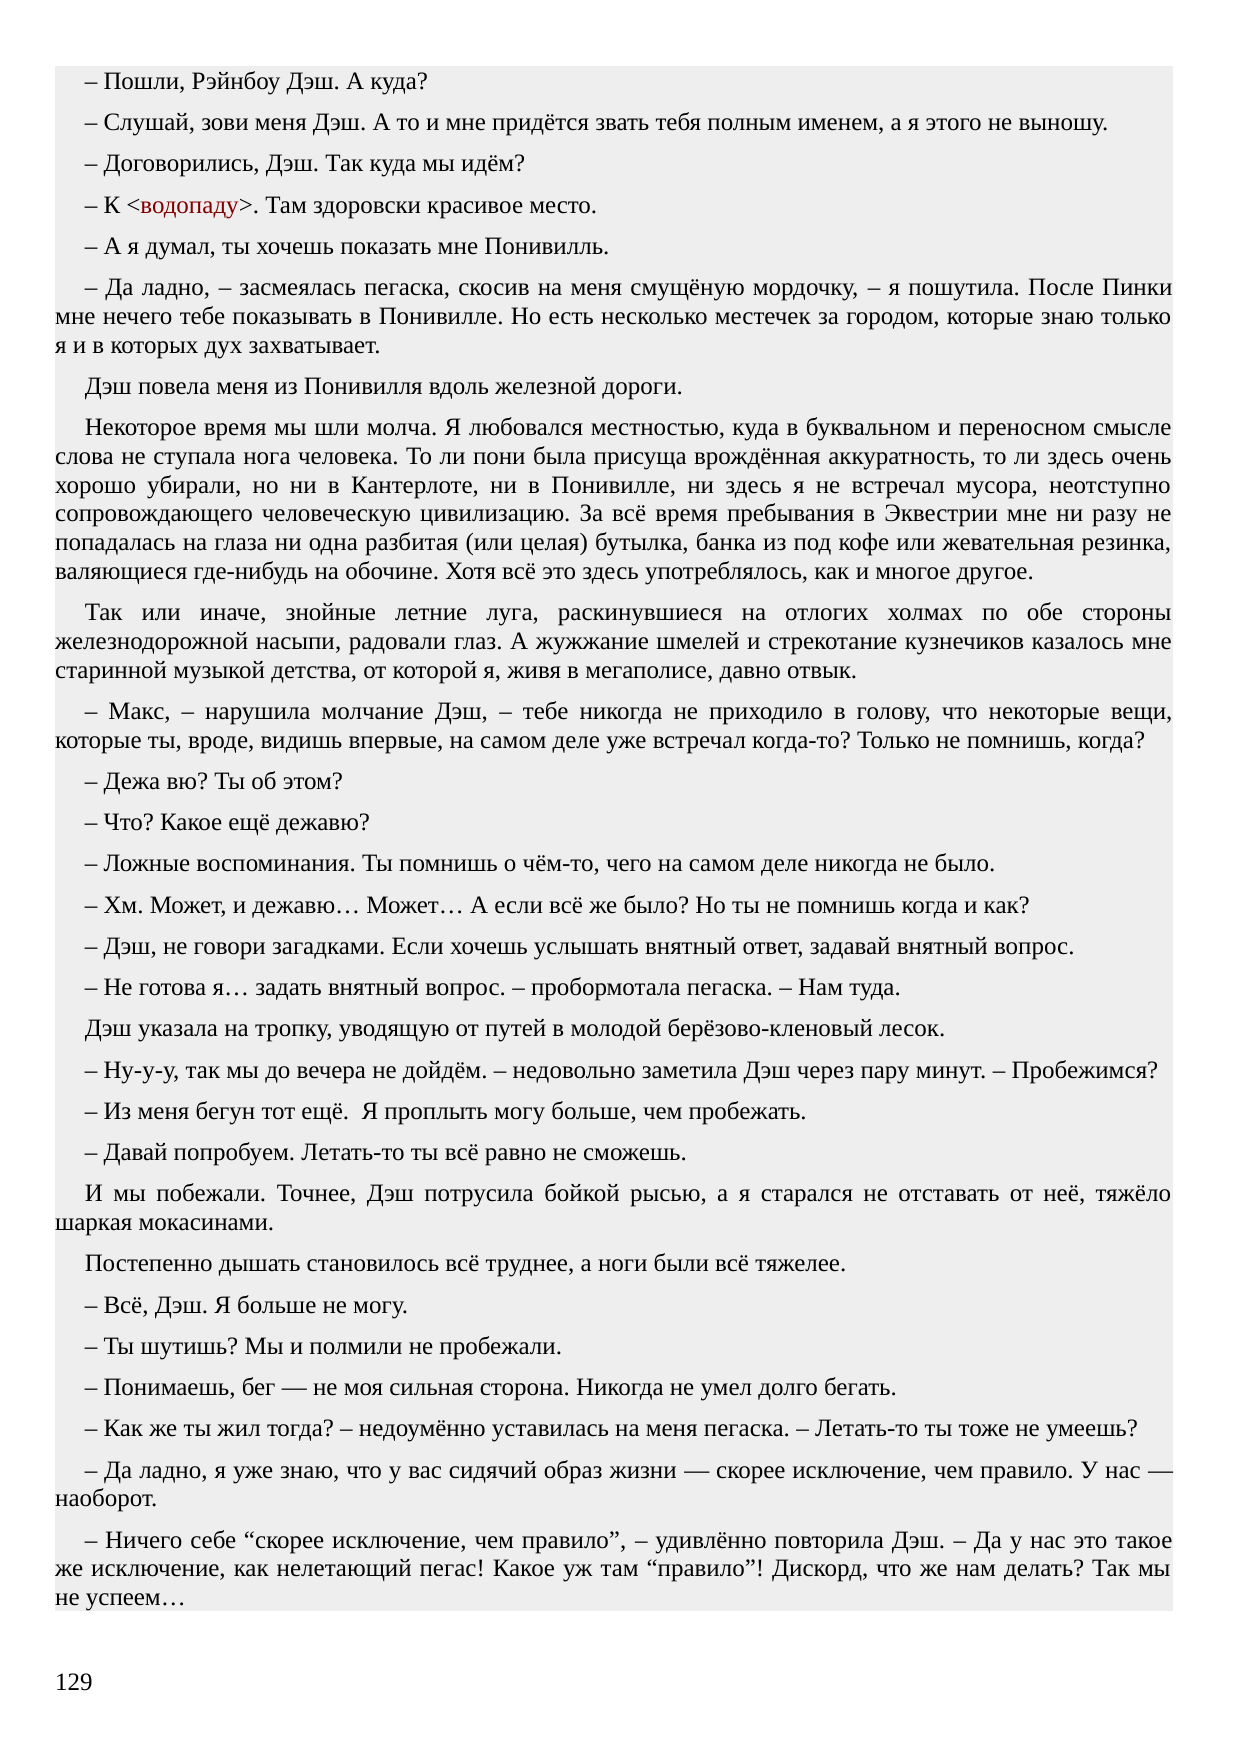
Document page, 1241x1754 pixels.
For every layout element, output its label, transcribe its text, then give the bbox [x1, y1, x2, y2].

text – Хм. Может, и дежавю… Может… А если всё же было? Но ты не помнишь когда и как? [55, 890, 1173, 918]
text – Давай попробуем. Летать-то ты всё равно не сможешь. [55, 1137, 1173, 1166]
text – Как же ты жил тогда? – недоумённо уставилась на меня пегаска. – Летать-то ты тоже не умеешь? [55, 1413, 1173, 1442]
text – Дэш, не говори загадками. Если хочешь услышать внятный ответ, задавай внятный вопрос. [55, 931, 1173, 960]
text – Дежа вю? Ты об этом? [55, 766, 1173, 795]
text – Из меня бегун тот ещё. Я проплыть могу больше, чем пробежать. [55, 1096, 1173, 1125]
text – Ну-у-у, так мы до вечера не дойдём. – недовольно заметила Дэш через пару минут. – Пробежимся? [55, 1055, 1173, 1083]
text – Да ладно, – засмеялась пегаска, скосив на меня смущёную мордочку, – я пошутила. После Пинки мне нечего тебе показывать в Понивилле. Но есть несколько местечек за городом, которые знаю только я и в которых дух захватывает. [55, 272, 1173, 358]
text – Не готова я… задать внятный вопрос. – пробормотала пегаска. – Нам туда. [55, 972, 1173, 1001]
text – Что? Какое ещё дежавю? [55, 807, 1173, 836]
text – Ложные воспоминания. Ты помнишь о чём-то, чего на самом деле никогда не было. [55, 848, 1173, 877]
text Некоторое время мы шли молча. Я любовался местностью, куда в буквальном и переносном смысле слова не ступала нога человека. То ли пони была присуща врождённая аккуратность, то ли здесь очень хорошо убирали, но ни в Кантерлоте, ни в Понивилле, ни здесь я не встречал мусора, неотступно сопровождающего человеческую цивилизацию. За всё время пребывания в Эквестрии мне ни разу не попадалась на глаза ни одна разбитая (или целая) бутылка, банка из под кофе или жевательная резинка, валяющиеся где-нибудь на обочине. Хотя всё это здесь употреблялось, как и многое другое. [55, 412, 1173, 585]
text – Слушай, зови меня Дэш. А то и мне придётся звать тебя полным именем, а я этого не выношу. [55, 107, 1173, 136]
text Постепенно дышать становилось всё труднее, а ноги были всё тяжелее. [55, 1248, 1173, 1277]
text – К <водопаду>. Там здоровски красивое место. [55, 190, 1173, 218]
text – Всё, Дэш. Я больше не могу. [55, 1290, 1173, 1318]
text – Пошли, Рэйнбоу Дэш. А куда? [55, 66, 1173, 95]
text Дэш повела меня из Понивилля вдоль железной дороги. [55, 371, 1173, 400]
text И мы побежали. Точнее, Дэш потрусила бойкой рысью, а я старался не отставать от неё, тяжёло шаркая мокасинами. [55, 1178, 1173, 1236]
text – Макс, – нарушила молчание Дэш, – тебе никогда не приходило в голову, что некоторые вещи, которые ты, вроде, видишь впервые, на самом деле уже встречал когда-то? Только не помнишь, когда? [55, 696, 1173, 753]
text – Понимаешь, бег — не моя сильная сторона. Никогда не умел долго бегать. [55, 1372, 1173, 1401]
text – Ничего себе “скорее исключение, чем правило”, – удивлённо повторила Дэш. – Да у нас это такое же исключение, как нелетающий пегас! Какое уж там “правило”! Дискорд, что же нам делать? Так мы не успеем… [55, 1525, 1173, 1611]
text – А я думал, ты хочешь показать мне Понивилль. [55, 231, 1173, 260]
text Дэш указала на тропку, уводящую от путей в молодой берёзово-кленовый лесок. [55, 1013, 1173, 1042]
text – Ты шутишь? Мы и полмили не пробежали. [55, 1331, 1173, 1360]
text – Договорились, Дэш. Так куда мы идём? [55, 148, 1173, 177]
text – Да ладно, я уже знаю, что у вас сидячий образ жизни — скорее исключение, чем правило. У нас — наоборот. [55, 1455, 1173, 1512]
text Так или иначе, знойные летние луга, раскинувшиеся на отлогих холмах по обе стороны железнодорожной насыпи, радовали глаз. А жужжание шмелей и стрекотание кузнечиков казалось мне старинной музыкой детства, от которой я, живя в мегаполисе, давно отвык. [55, 597, 1173, 683]
